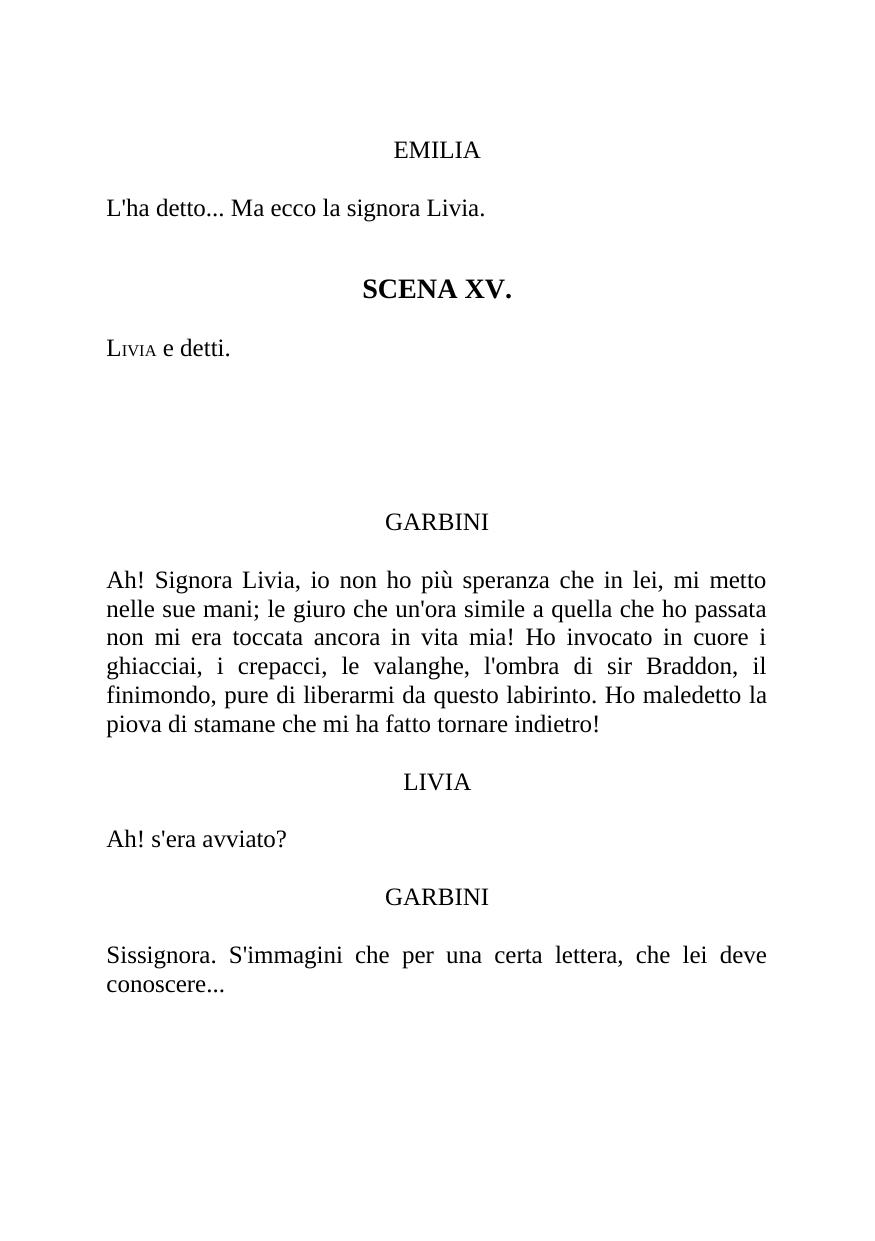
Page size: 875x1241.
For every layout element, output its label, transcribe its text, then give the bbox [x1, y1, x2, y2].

text Livia e detti. [106, 333, 768, 362]
text GARBINI [106, 882, 768, 911]
text L'ha detto... Ma ecco la signora Livia. [106, 193, 768, 222]
text EMILIA [106, 135, 768, 164]
text Ah! s'era avviato? [106, 824, 768, 853]
text Sissignora. S'immagini che per una certa lettera, che lei deve conoscere... [106, 940, 768, 998]
text GARBINI [106, 507, 768, 536]
text LIVIA [106, 767, 768, 795]
subtitle SCENA XV. [106, 272, 768, 304]
text Ah! Signora Livia, io non ho più speranza che in lei, mi metto nelle sue mani; le giuro che un'ora simile a quella che ho passata non mi era toccata ancora in vita mia! Ho invocato in cuore i ghiacciai, i crepacci, le valanghe, l'ombra di sir Braddon, il finimondo, pure di liberarmi da questo labirinto. Ho maledetto la piova di stamane che mi ha fatto tornare indietro! [106, 565, 768, 737]
